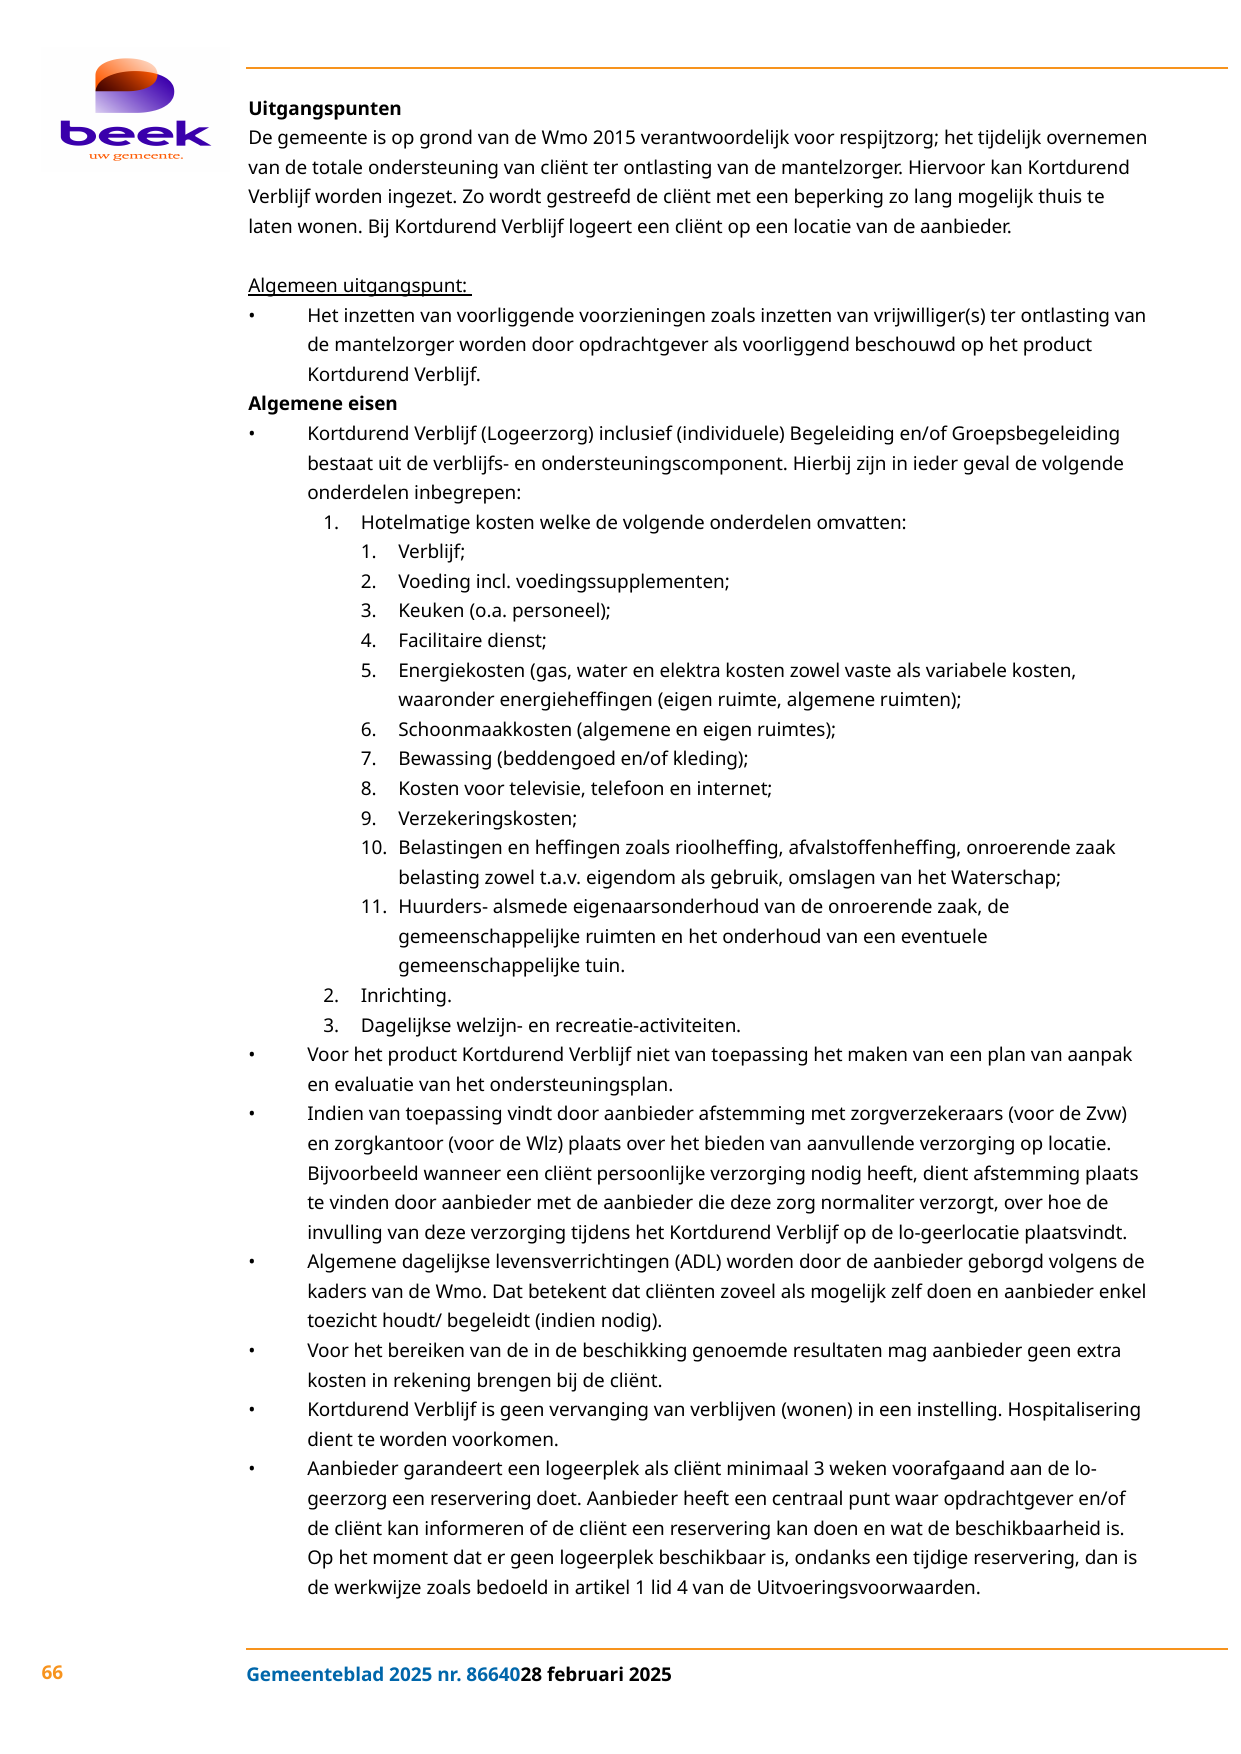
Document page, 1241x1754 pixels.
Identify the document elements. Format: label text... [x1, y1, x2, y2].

list Facilitaire dienst; [361, 627, 1152, 653]
list Kosten voor televisie, telefoon en internet; [361, 775, 1152, 801]
list Hotelmatige kosten welke de volgende onderdelen omvatten: [323, 509, 1152, 535]
list Aanbieder garandeert een logeerplek als cliënt minimaal 3 weken voorafgaand aan de lo-geerzorg een reservering doet. Aanbieder heeft een centraal punt waar opdrachtgever en/of de cliënt kan informeren of de cliënt een reservering kan doen en wat de beschikbaarheid is. Op het moment dat er geen logeerplek beschikbaar is, ondanks een tijdige reservering, dan is de werkwijze zoals bedoeld in artikel 1 lid 4 van de Uitvoeringsvoorwaarden. [248, 1456, 1152, 1600]
list Voor het bereiken van de in de beschikking genoemde resultaten mag aanbieder geen extra kosten in rekening brengen bij de cliënt. [248, 1337, 1152, 1393]
text Algemeen uitgangspunt: [248, 272, 1152, 298]
list Voor het product Kortdurend Verblijf niet van toepassing het maken van een plan van aanpak en evaluatie van het ondersteuningsplan. [248, 1041, 1152, 1097]
list Schoonmaakkosten (algemene en eigen ruimtes); [361, 716, 1152, 742]
list Belastingen en heffingen zoals rioolheffing, afvalstoffenheffing, onroerende zaak belasting zowel t.a.v. eigendom als gebruik, omslagen van het Waterschap; [361, 834, 1152, 890]
list Kortdurend Verblijf (Logeerzorg) inclusief (individuele) Begeleiding en/of Groepsbegeleiding bestaat uit de verblijfs- en ondersteuningscomponent. Hierbij zijn in ieder geval de volgende onderdelen inbegrepen: [248, 420, 1152, 505]
list Kortdurend Verblijf is geen vervanging van verblijven (wonen) in een instelling. Hospitalisering dient te worden voorkomen. [248, 1396, 1152, 1452]
list Huurders- alsmede eigenaarsonderhoud van de onroerende zaak, de gemeenschappelijke ruimten en het onderhoud van een eventuele gemeenschappelijke tuin. [361, 893, 1152, 978]
list Het inzetten van voorliggende voorzieningen zoals inzetten van vrijwilliger(s) ter ontlasting van de mantelzorger worden door opdrachtgever als voorliggend beschouwd op het product Kortdurend Verblijf. [248, 302, 1152, 387]
list Indien van toepassing vindt door aanbieder afstemming met zorgverzekeraars (voor de Zvw) en zorgkantoor (voor de Wlz) plaats over het bieden van aanvullende verzorging op locatie. Bijvoorbeeld wanneer een cliënt persoonlijke verzorging nodig heeft, dient afstemming plaats te vinden door aanbieder met de aanbieder die deze zorg normaliter verzorgt, over hoe de invulling van deze verzorging tijdens het Kortdurend Verblijf op de lo-geerlocatie plaatsvindt. [248, 1101, 1152, 1245]
text De gemeente is op grond van de Wmo 2015 verantwoordelijk voor respijtzorg; het tijdelijk overnemen van de totale ondersteuning van cliënt ter ontlasting van de mantelzorger. Hiervoor kan Kortdurend Verblijf worden ingezet. Zo wordt gestreefd de cliënt met een beperking zo lang mogelijk thuis te laten wonen. Bij Kortdurend Verblijf logeert een cliënt op een locatie van de aanbieder. [248, 124, 1152, 239]
list Inrichting. [323, 982, 1152, 1008]
list Algemene dagelijkse levensverrichtingen (ADL) worden door de aanbieder geborgd volgens de kaders van de Wmo. Dat betekent dat cliënten zoveel als mogelijk zelf doen en aanbieder enkel toezicht houdt/ begeleidt (indien nodig). [248, 1248, 1152, 1333]
text Algemene eisen [248, 391, 1152, 416]
picture [41, 47, 231, 172]
list Bewassing (beddengoed en/of kleding); [361, 746, 1152, 771]
list Voeding incl. voedingssupplementen; [361, 568, 1152, 594]
list Verzekeringskosten; [361, 805, 1152, 831]
list Dagelijkse welzijn- en recreatie-activiteiten. [323, 1012, 1152, 1038]
text Uitgangspunten [248, 95, 1152, 121]
list Verblijf; [361, 538, 1152, 564]
list Keuken (o.a. personeel); [361, 598, 1152, 623]
list Energiekosten (gas, water en elektra kosten zowel vaste als variabele kosten, waaronder energieheffingen (eigen ruimte, algemene ruimten); [361, 657, 1152, 712]
